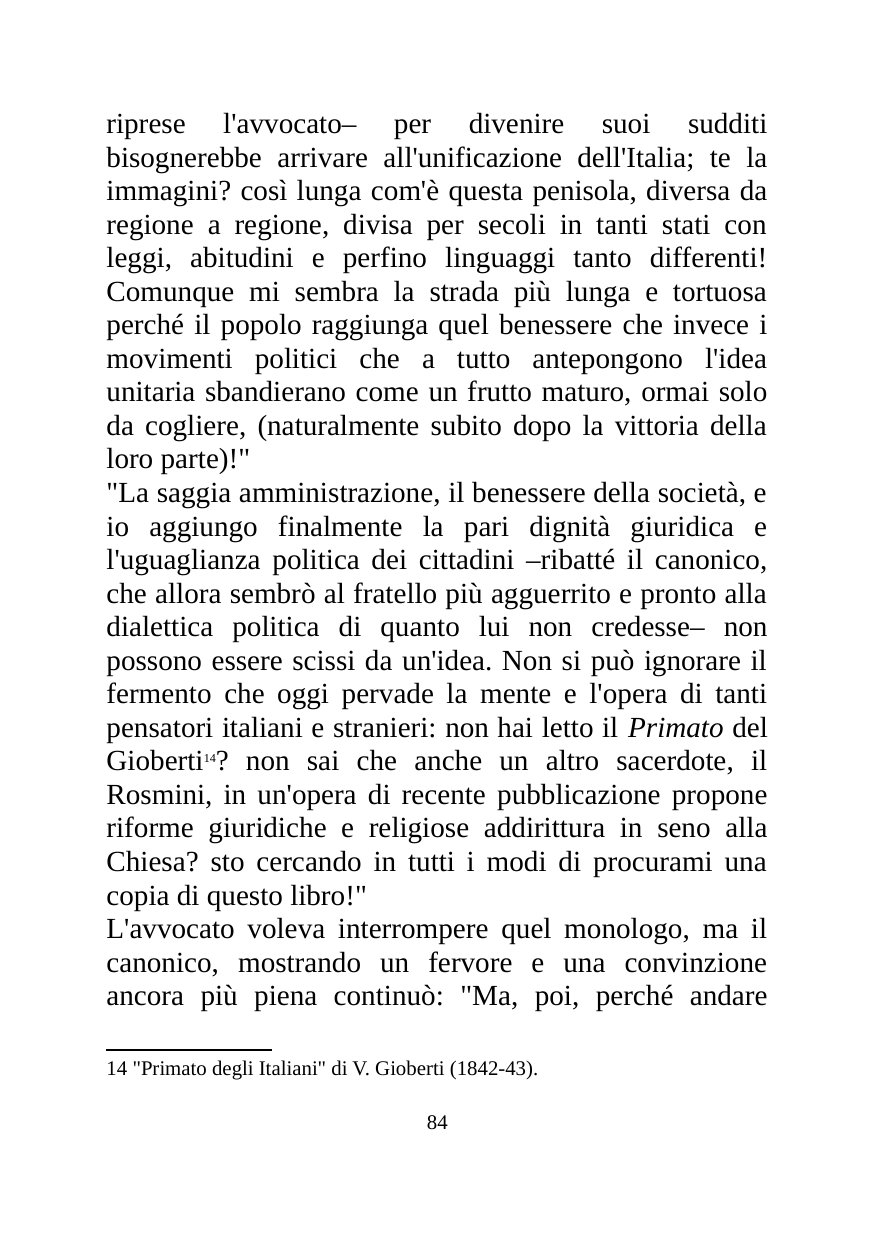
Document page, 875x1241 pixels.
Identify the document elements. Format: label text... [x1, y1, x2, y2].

text L'avvocato voleva interrompere quel monologo, ma il canonico, mostrando un fervore e una convinzione ancora più piena continuò: "Ma, poi, perché andare [106, 911, 768, 1012]
text "Primato degli Italiani" di V. Gioberti (1842-43). [106, 1056, 767, 1080]
text riprese l'avvocato– per divenire suoi sudditi bisognerebbe arrivare all'unificazione dell'Italia; te la immagini? così lunga com'è questa penisola, diversa da regione a regione, divisa per secoli in tanti stati con leggi, abitudini e perfino linguaggi tanto differenti! Comunque mi sembra la strada più lunga e tortuosa perché il popolo raggiunga quel benessere che invece i movimenti politici che a tutto antepongono l'idea unitaria sbandierano come un frutto maturo, ormai solo da cogliere, (naturalmente subito dopo la vittoria della loro parte)!" [106, 106, 768, 475]
text "La saggia amministrazione, il benessere della società, e io aggiungo finalmente la pari dignità giuridica e l'uguaglianza politica dei cittadini –ribatté il canonico, che allora sembrò al fratello più agguerrito e pronto alla dialettica politica di quanto lui non credesse– non possono essere scissi da un'idea. Non si può ignorare il fermento che oggi pervade la mente e l'opera di tanti pensatori italiani e stranieri: non hai letto il Primato del Gioberti? non sai che anche un altro sacerdote, il Rosmini, in un'opera di recente pubblicazione propone riforme giuridiche e religiose addirittura in seno alla Chiesa? sto cercando in tutti i modi di procurami una copia di questo libro!" [106, 475, 768, 911]
